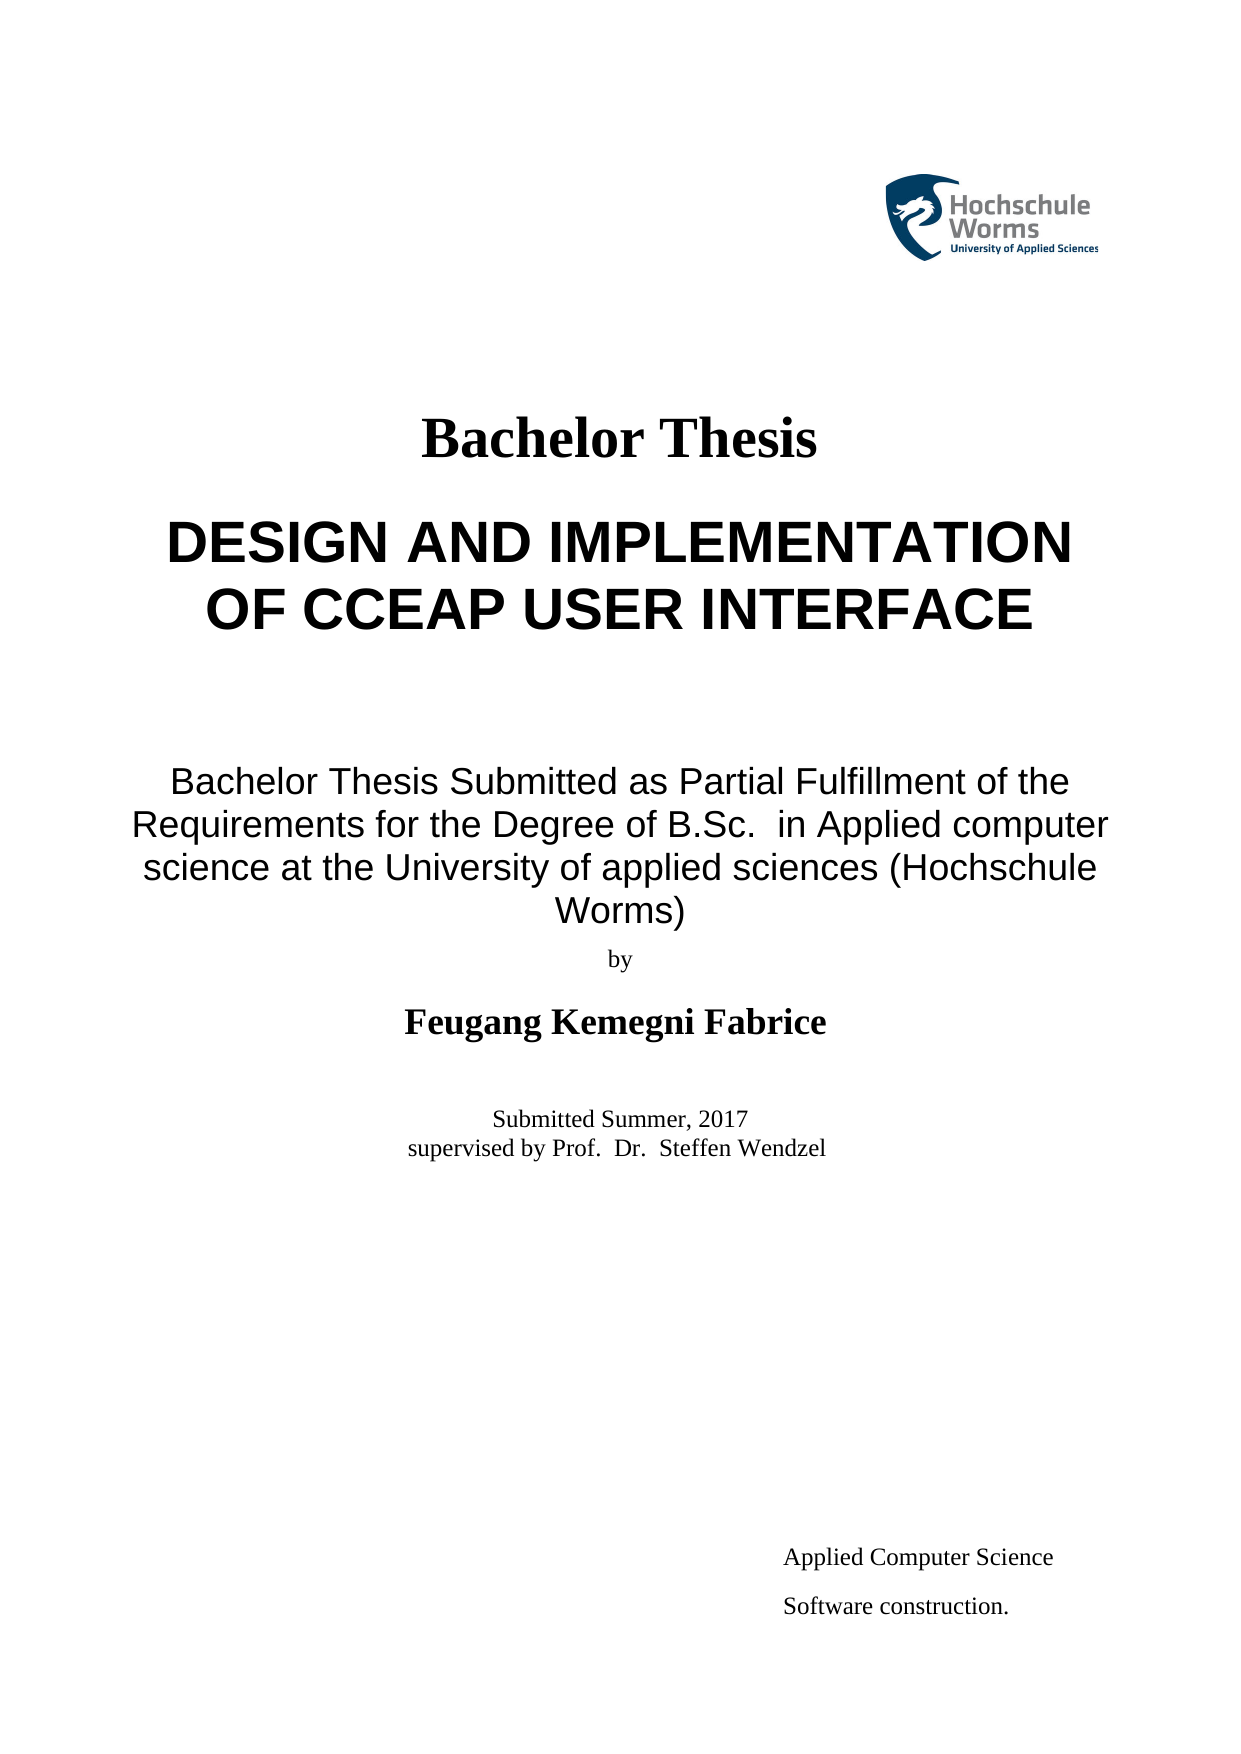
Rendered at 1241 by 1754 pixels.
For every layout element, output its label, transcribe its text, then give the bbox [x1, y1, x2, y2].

text Submitted Summer, 2017 supervised by Prof. Dr. Steffen Wendzel [118, 1104, 1122, 1190]
subtitle Bachelor Thesis Submitted as Partial Fulfillment of the Requirements for the Degree of B.Sc. in Applied computer science at the University of applied sciences (Hochschule Worms) [118, 759, 1122, 931]
subtitle Feugang Kemegni Fabrice [118, 999, 1122, 1042]
text Software construction. [118, 1591, 1122, 1620]
text Applied Computer Science [118, 1542, 1122, 1571]
text by [118, 944, 1122, 973]
picture [885, 174, 1099, 261]
title Bachelor Thesis [118, 403, 1122, 470]
title DESIGN AND IMPLEMENTATION OF CCEAP USER INTERFACE [118, 508, 1122, 642]
